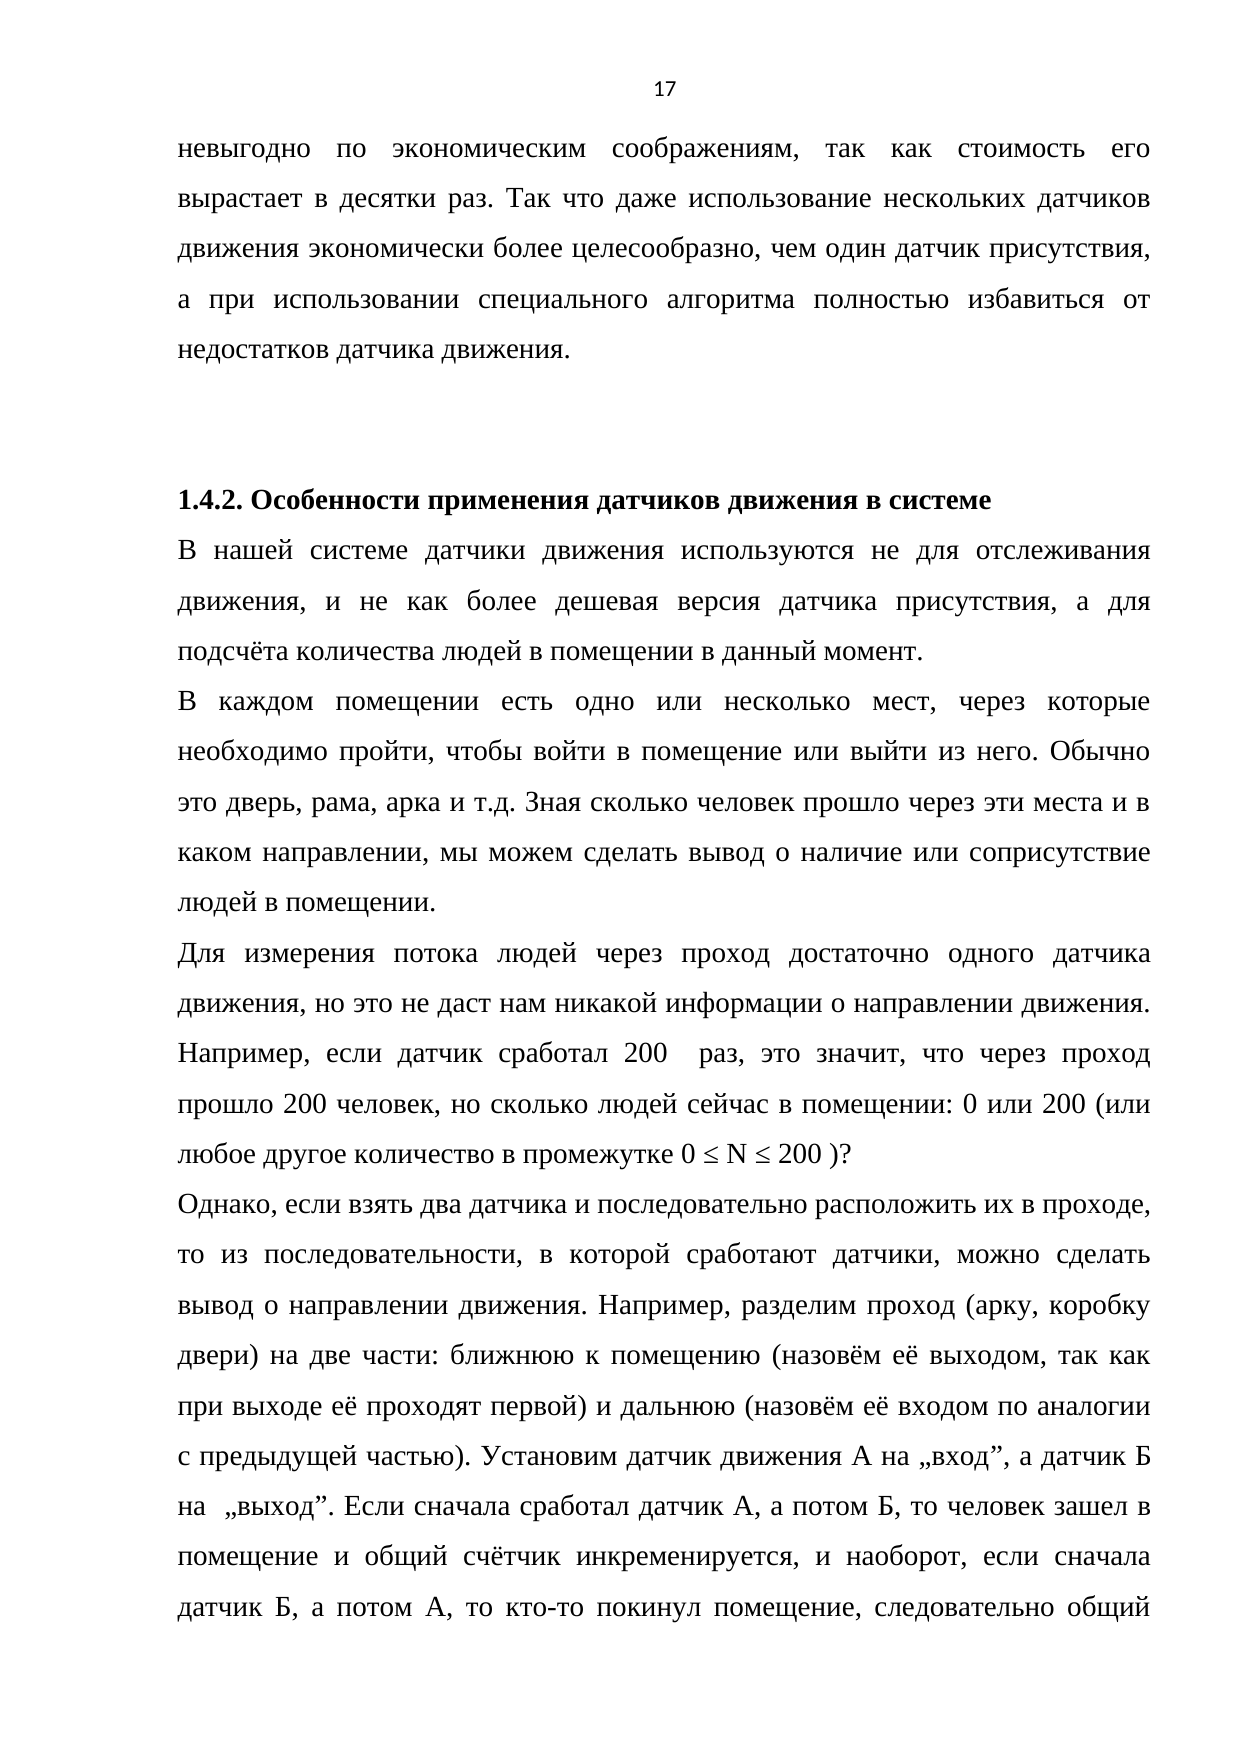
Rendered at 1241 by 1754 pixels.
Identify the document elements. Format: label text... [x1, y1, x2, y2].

text В каждом помещении есть одно или несколько мест, через которые необходимо пройти, чтобы войти в помещение или выйти из него. Обычно это дверь, рама, арка и т.д. Зная сколько человек прошло через эти места и в каком направлении, мы можем сделать вывод о наличие или соприсутствие людей в помещении. [177, 683, 1152, 918]
text невыгодно по экономическим соображениям, так как стоимость его вырастает в десятки раз. Так что даже использование нескольких датчиков движения экономически более целесообразно, чем один датчик присутствия, а при использовании специального алгоритма полностью избавиться от недостатков датчика движения. [177, 130, 1152, 364]
text В нашей системе датчики движения используются не для отслеживания движения, и не как более дешевая версия датчика присутствия, а для подсчёта количества людей в помещении в данный момент. [177, 532, 1152, 666]
text Для измерения потока людей через проход достаточно одного датчика движения, но это не даст нам никакой информации о направлении движения. Например, если датчик сработал 200 раз, это значит, что через проход прошло 200 человек, но сколько людей сейчас в помещении: 0 или 200 (или любое другое количество в промежутке 0 ≤ N ≤ 200 )? [177, 935, 1152, 1169]
text 1.4.2. Особенности применения датчиков движения в системе [177, 482, 1152, 516]
text Однако, если взять два датчика и последовательно расположить их в проходе, то из последовательности, в которой сработают датчики, можно сделать вывод о направлении движения. Например, разделим проход (арку, коробку двери) на две части: ближнюю к помещению (назовём её выходом, так как при выходе её проходят первой) и дальнюю (назовём её входом по аналогии с предыдущей частью). Установим датчик движения А на „вход”, а датчик Б на „выход”. Если сначала сработал датчик А, а потом Б, то человек зашел в помещение и общий счётчик инкременируется, и наоборот, если сначала датчик Б, а потом А, то кто-то покинул помещение, следовательно общий [177, 1186, 1152, 1622]
